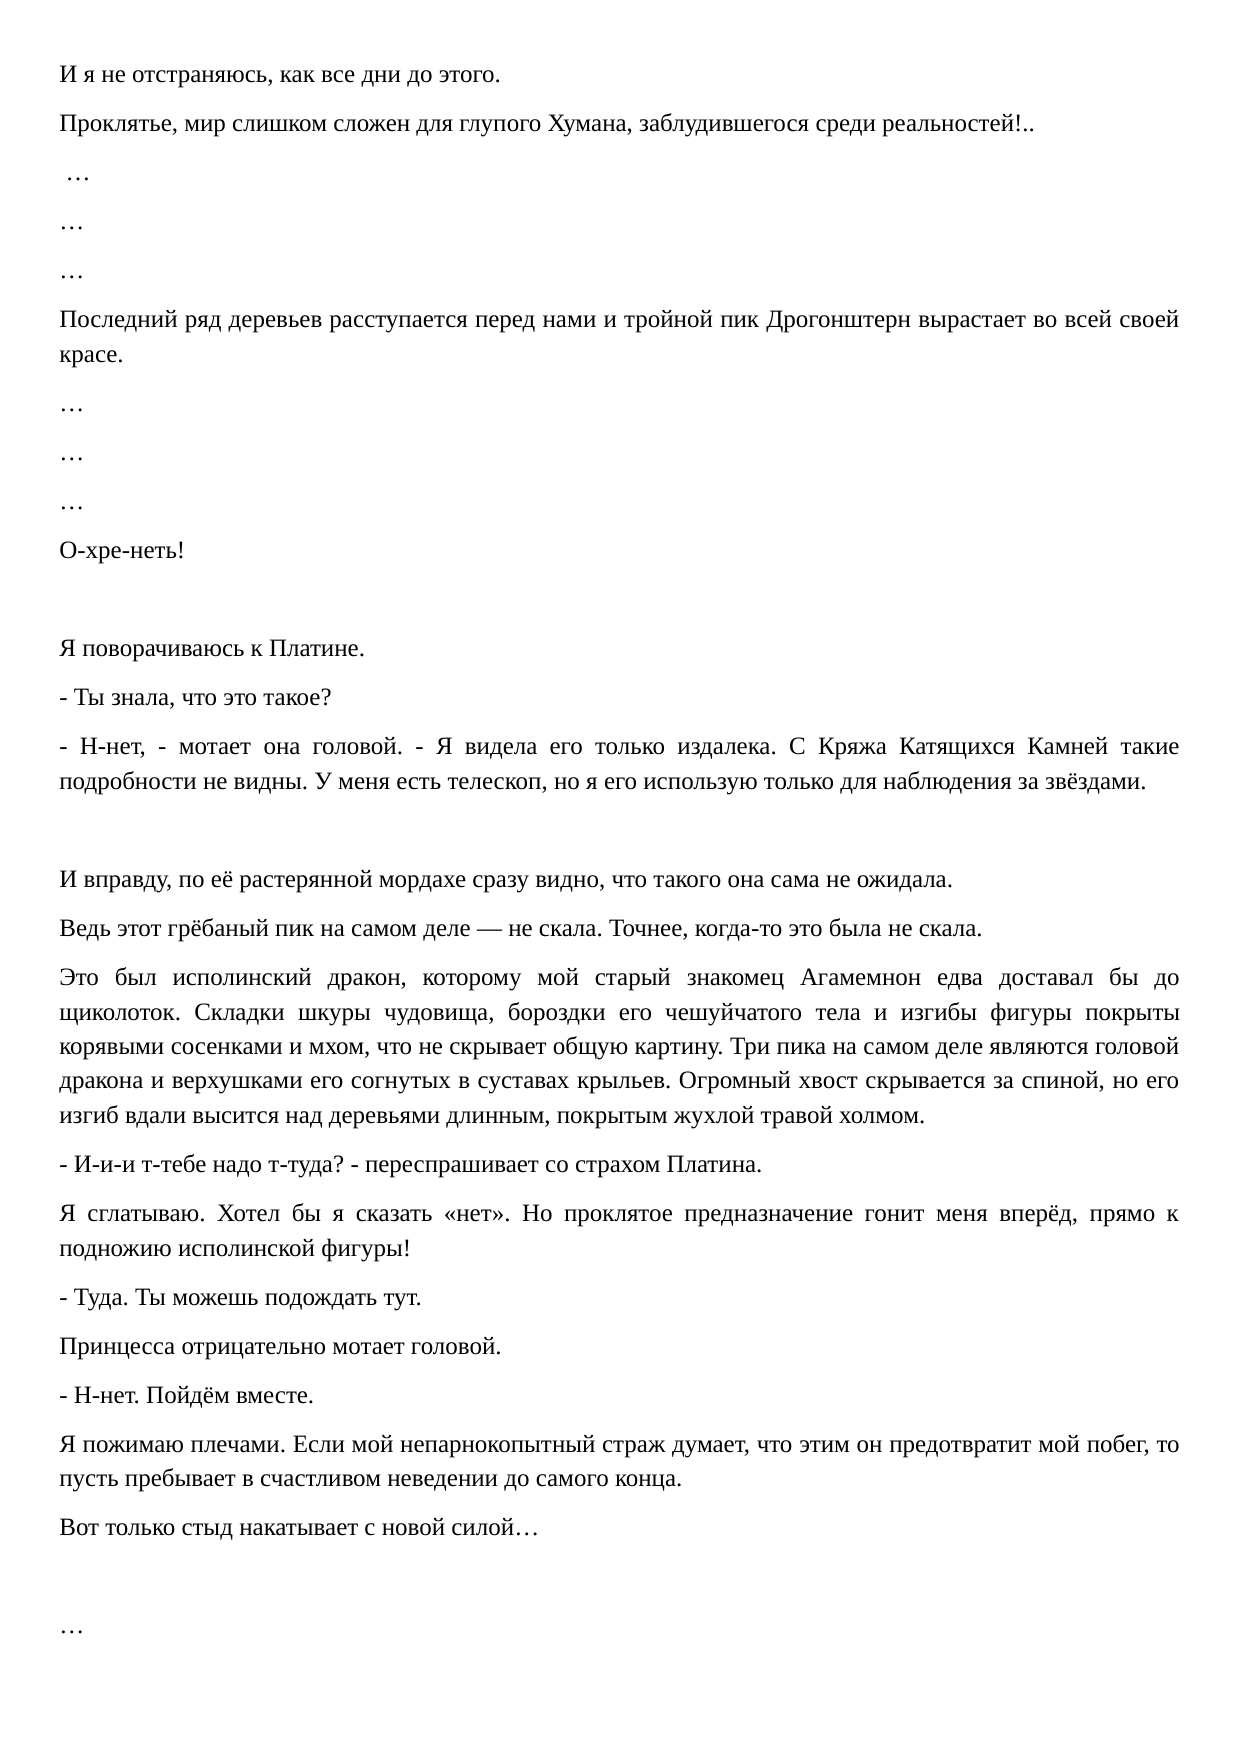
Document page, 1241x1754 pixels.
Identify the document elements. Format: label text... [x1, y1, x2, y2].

text - Ты знала, что это такое? [59, 682, 1181, 711]
text - И-и-и т-тебе надо т-туда? - переспрашивает со страхом Платина. [59, 1149, 1181, 1178]
text … [59, 255, 1181, 284]
text … [59, 388, 1181, 417]
text - Туда. Ты можешь подождать тут. [59, 1282, 1181, 1310]
text - Н-нет, - мотает она головой. - Я видела его только издалека. С Кряжа Катящихся Камней такие подробности не видны. У меня есть телескоп, но я его использую только для наблюдения за звёздами. [59, 731, 1181, 794]
text Принцесса отрицательно мотает головой. [59, 1331, 1181, 1359]
text Я пожимаю плечами. Если мой непарнокопытный страж думает, что этим он предотвратит мой побег, то пусть пребывает в счастливом неведении до самого конца. [59, 1429, 1181, 1492]
text И я не отстраняюсь, как все дни до этого. [59, 59, 1181, 88]
text … [59, 486, 1181, 515]
text Я сглатываю. Хотел бы я сказать «нет». Но проклятое предназначение гонит меня вперёд, прямо к подножию исполинской фигуры! [59, 1198, 1181, 1261]
text … [59, 1611, 1181, 1639]
text И вправду, по её растерянной мордахе сразу видно, что такого она сама не ожидала. [59, 864, 1181, 893]
text … [59, 206, 1181, 235]
text Последний ряд деревьев расступается перед нами и тройной пик Дрогонштерн вырастает во всей своей красе. [59, 304, 1181, 368]
text … [59, 157, 1181, 186]
text Ведь этот грёбаный пик на самом деле — не скала. Точнее, когда-то это была не скала. [59, 913, 1181, 942]
text Я поворачиваюсь к Платине. [59, 633, 1181, 662]
text О-хре-неть! [59, 535, 1181, 564]
text - Н-нет. Пойдём вместе. [59, 1380, 1181, 1408]
text … [59, 437, 1181, 466]
text Вот только стыд накатывает с новой силой… [59, 1512, 1181, 1541]
text Это был исполинский дракон, которому мой старый знакомец Агамемнон едва доставал бы до щиколоток. Складки шкуры чудовища, бороздки его чешуйчатого тела и изгибы фигуры покрыты корявыми сосенками и мхом, что не скрывает общую картину. Три пика на самом деле являются головой дракона и верхушками его согнутых в суставах крыльев. Огромный хвост скрывается за спиной, но его изгиб вдали высится над деревьями длинным, покрытым жухлой травой холмом. [59, 962, 1181, 1129]
text Проклятье, мир слишком сложен для глупого Хумана, заблудившегося среди реальностей!.. [59, 108, 1181, 137]
